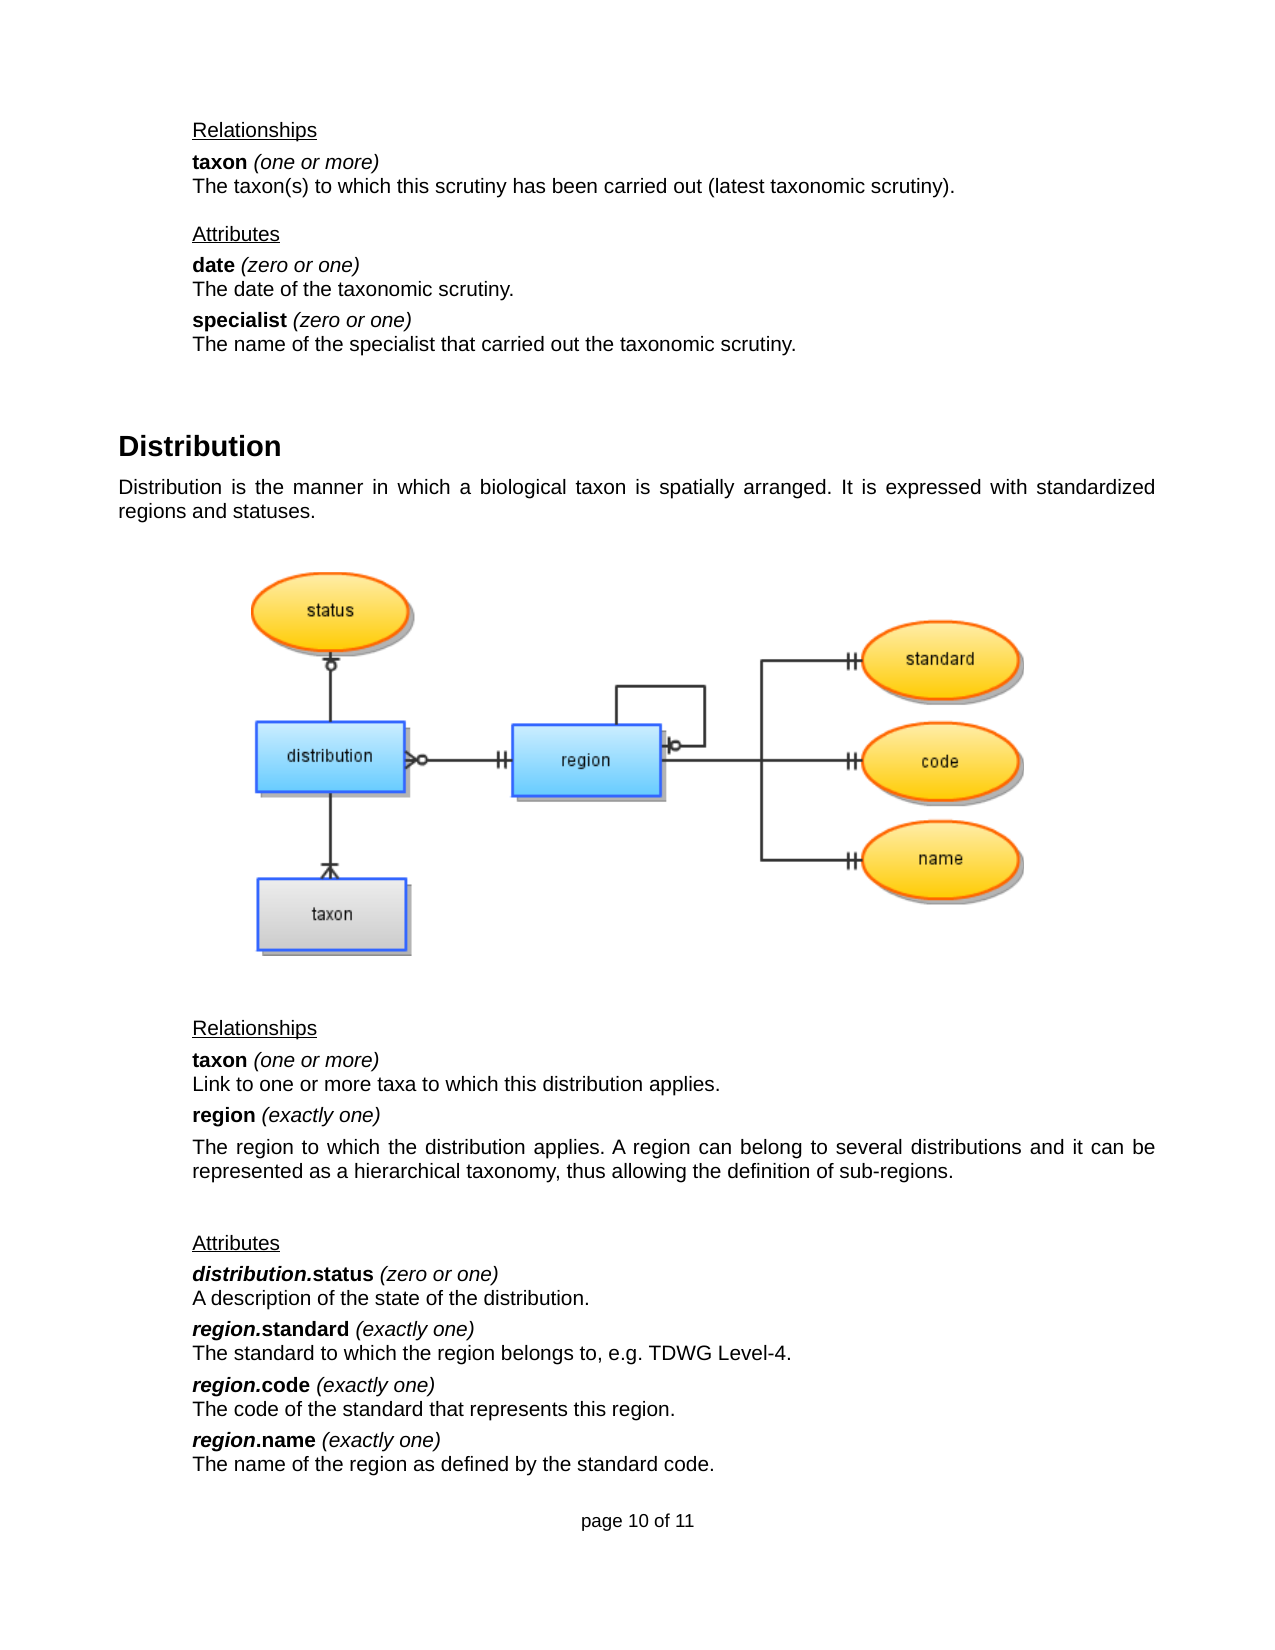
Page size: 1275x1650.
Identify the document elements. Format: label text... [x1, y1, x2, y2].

text date (zero or one) [192, 253, 1157, 277]
text region.standard (exactly one) [192, 1317, 1157, 1341]
text The region to which the distribution applies. A region can belong to several distributions and it can be represented as a hierarchical taxonomy, thus allowing the definition of sub-regions. [192, 1134, 1157, 1182]
text Attributes [192, 221, 1157, 245]
text The code of the standard that represents this region. [192, 1397, 1157, 1421]
text Link to one or more taxa to which this distribution applies. [192, 1072, 1157, 1096]
text taxon (one or more) [192, 1048, 1157, 1072]
text region.name (exactly one) [192, 1428, 1157, 1452]
text A description of the state of the distribution. [192, 1286, 1157, 1310]
text specialist (zero or one) [192, 308, 1157, 332]
picture [251, 572, 1024, 956]
text The standard to which the region belongs to, e.g. TDWG Level-4. [192, 1341, 1157, 1365]
text Attributes [192, 1230, 1157, 1254]
text The name of the region as defined by the standard code. [192, 1452, 1157, 1476]
text The taxon(s) to which this scrutiny has been carried out (latest taxonomic scrutiny). [192, 173, 1157, 197]
subtitle Distribution [118, 429, 1157, 463]
text region.code (exactly one) [192, 1373, 1157, 1397]
text region (exactly one) [192, 1103, 1157, 1127]
text The date of the taxonomic scrutiny. [192, 277, 1157, 301]
text Relationships [192, 1016, 1157, 1040]
text taxon (one or more) [192, 149, 1157, 173]
text Relationships [192, 118, 1157, 142]
text distribution.status (zero or one) [192, 1262, 1157, 1286]
text The name of the specialist that carried out the taxonomic scrutiny. [192, 332, 1157, 356]
text Distribution is the manner in which a biological taxon is spatially arranged. It is expressed with standardized regions and statuses. [118, 475, 1157, 523]
